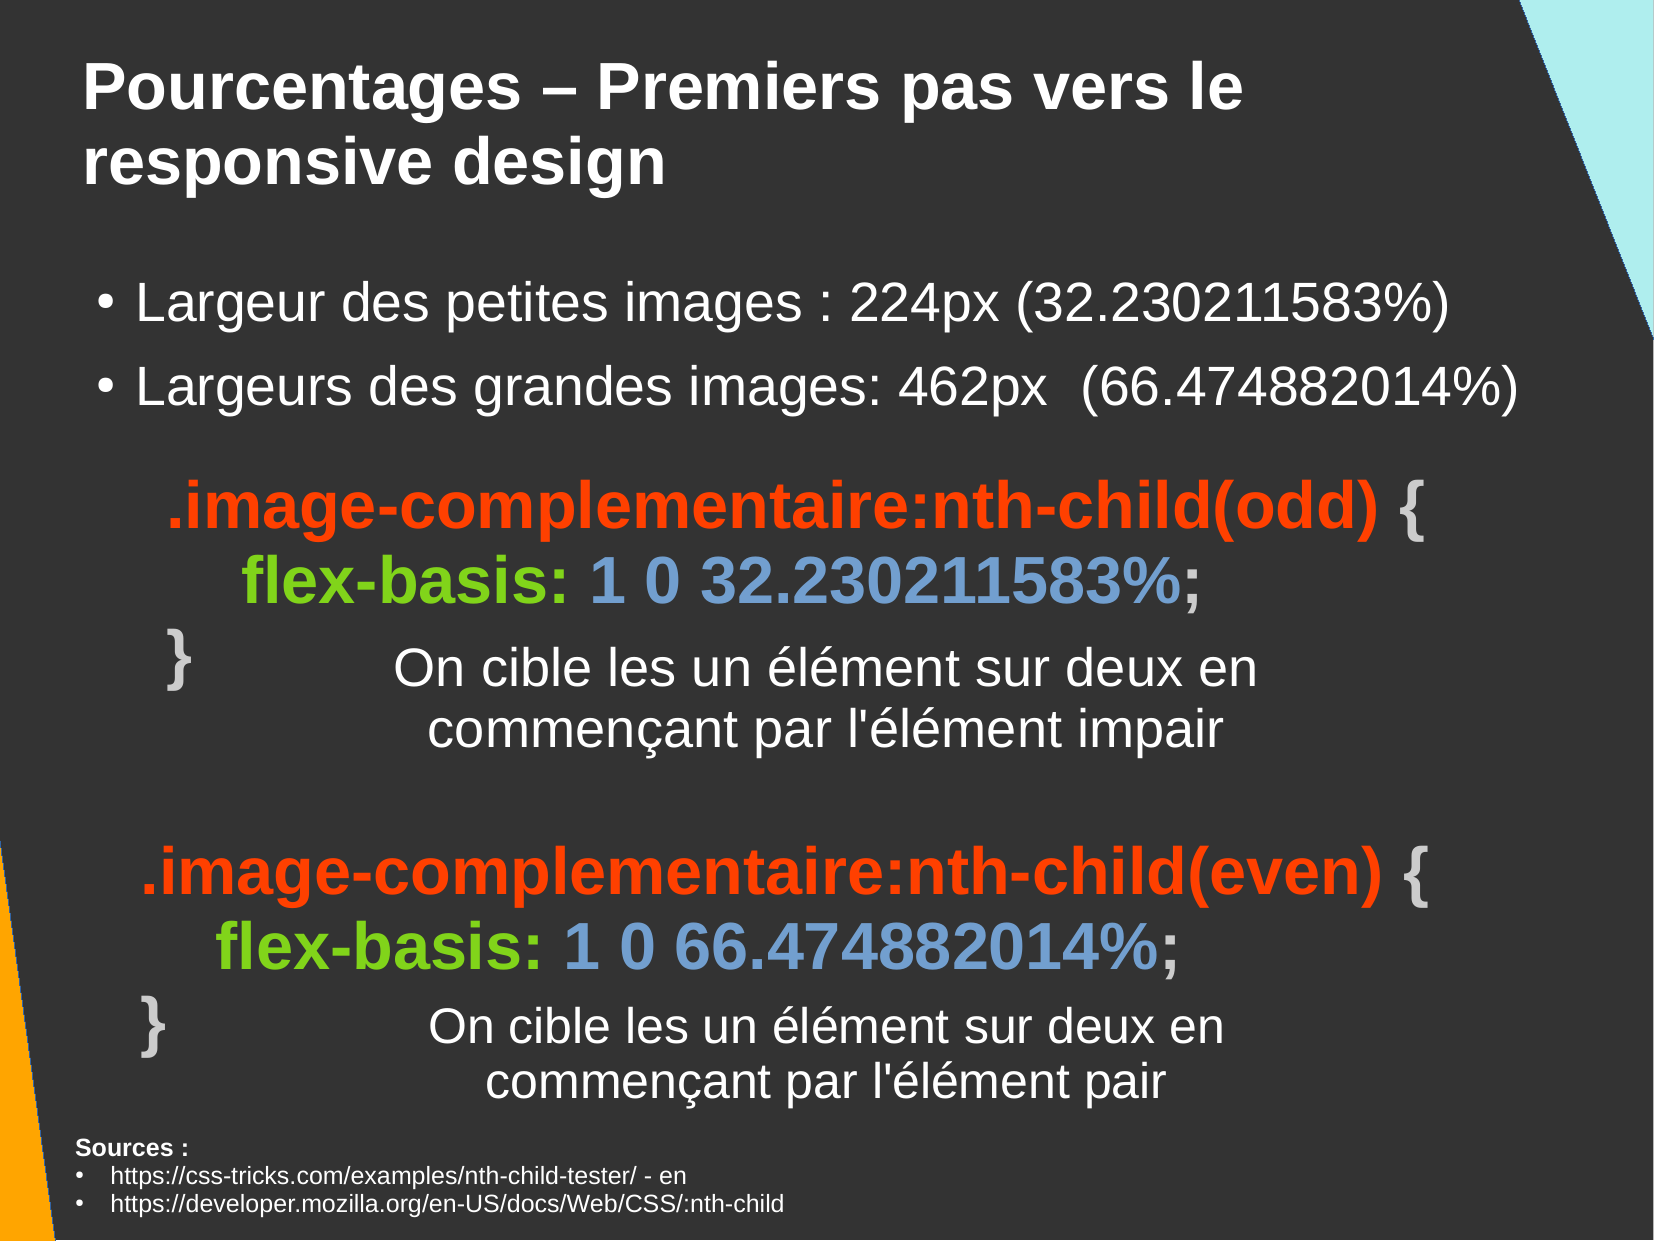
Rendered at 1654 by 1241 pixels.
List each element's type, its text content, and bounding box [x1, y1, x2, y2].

text_box [0, 840, 56, 1241]
text_box .image-complementaire:nth-child(odd) { flex-basis: 1 0 32.230211583%; } [151, 460, 1503, 721]
text_box Sources : https://css-tricks.com/examples/nth-child-tester/ - en https://developer.mozilla.org/en-US/docs/Web/CSS/:nth-child [60, 1126, 1546, 1241]
title Pourcentages – Premiers pas vers le responsive design [82, 49, 1571, 199]
list Largeur des petites images : 224px (32.230211583%) Largeurs des grandes images: 462px (66.474882014%) [82, 271, 1595, 438]
text_box .image-complementaire:nth-child(even) { flex-basis: 1 0 66.474882014%; } [125, 826, 1477, 1087]
text_box [1519, 0, 1654, 340]
title On cible les un élément sur deux en commençant par l'élément impair [299, 637, 1355, 759]
title On cible les un élément sur deux en commençant par l'élément pair [365, 998, 1288, 1120]
